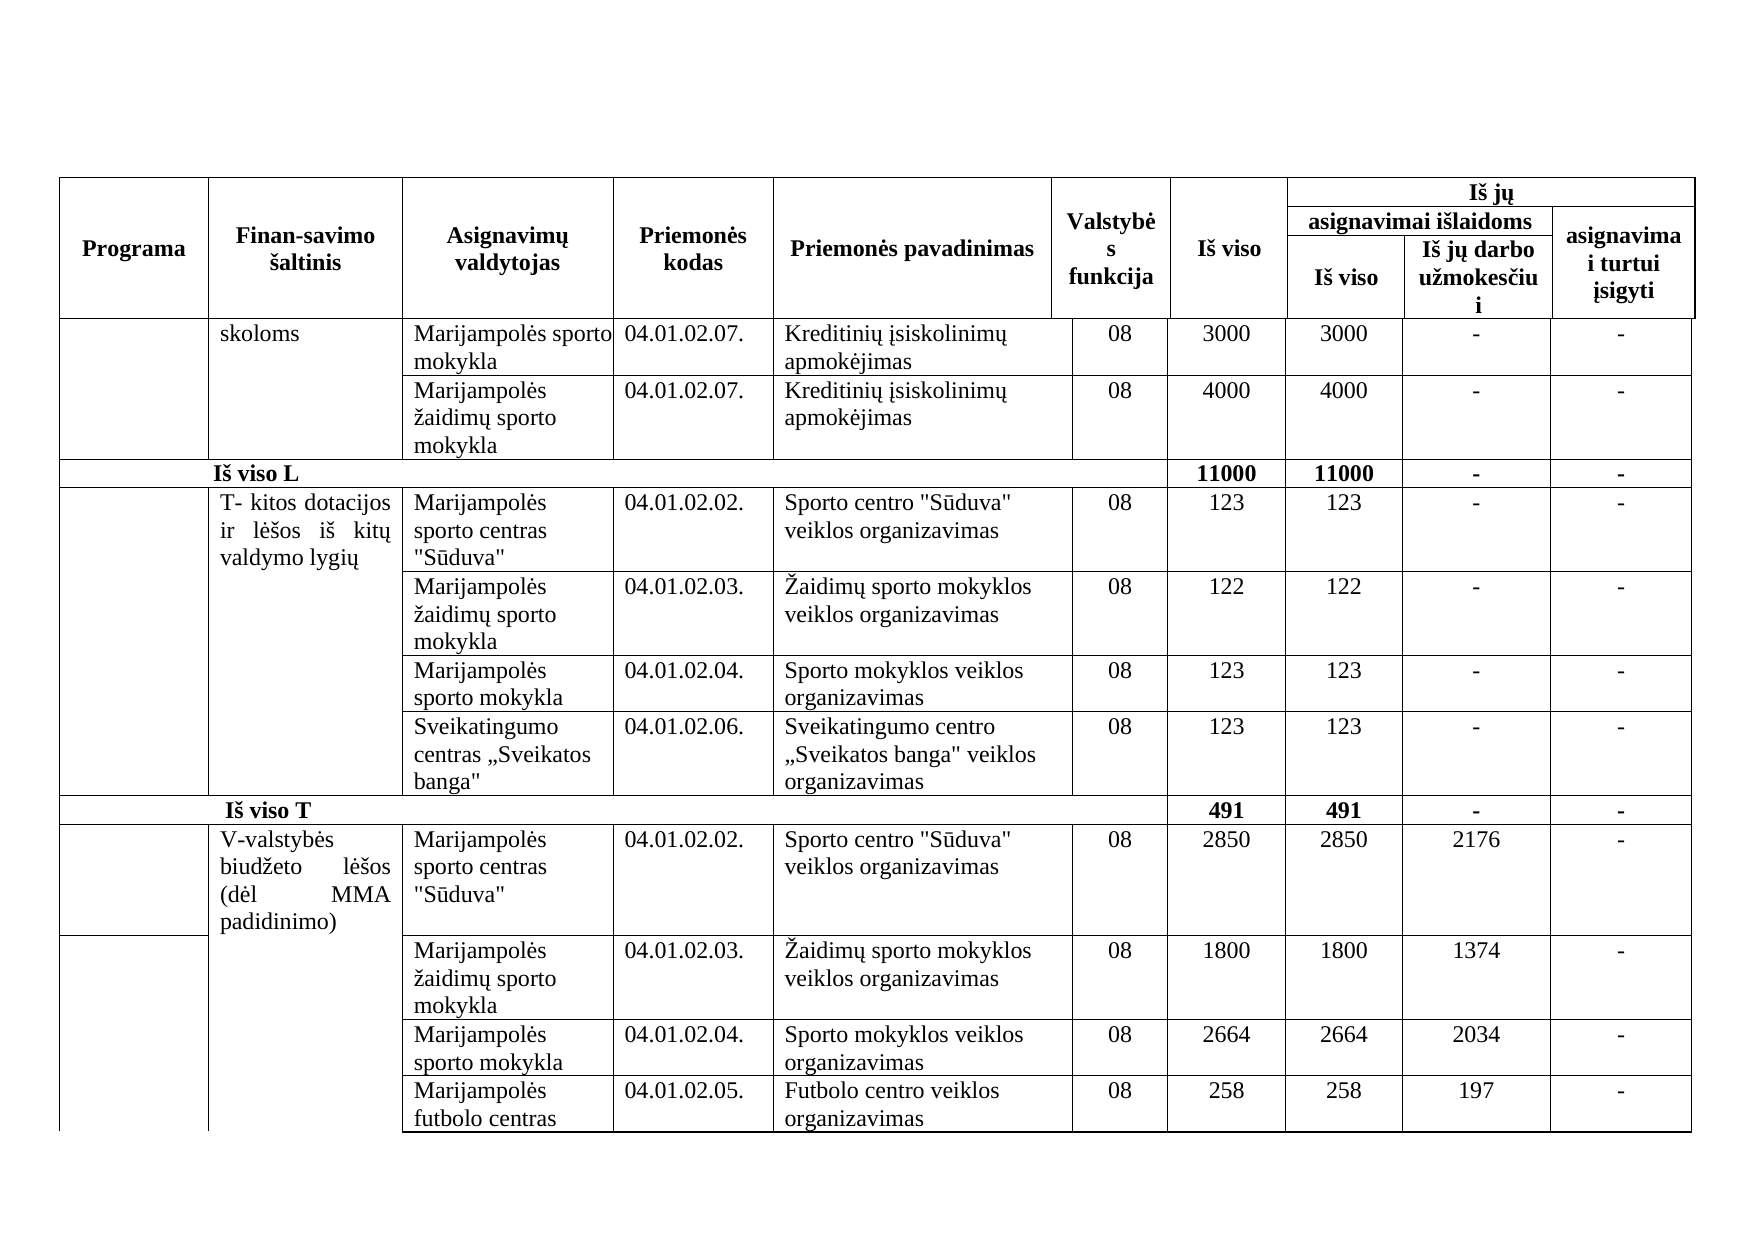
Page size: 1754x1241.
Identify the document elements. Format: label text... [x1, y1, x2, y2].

table_cell [60, 936, 208, 1019]
table_cell 1800 [1286, 936, 1402, 1019]
table_cell V-valstybės biudžeto lėšos (dėl MMA padidinimo) [209, 825, 402, 935]
table_cell T- kitos dotacijos ir lėšos iš kitų valdymo lygių [209, 488, 402, 571]
table_cell 3000 [1286, 319, 1402, 374]
table_header Iš jų [1288, 178, 1694, 206]
table_cell 122 [1286, 572, 1402, 655]
table_cell 08 [1073, 825, 1167, 935]
table_cell - [1403, 712, 1550, 795]
table_cell 197 [1403, 1076, 1550, 1131]
table_cell [60, 1075, 208, 1131]
table_cell 04.01.02.07. [614, 376, 773, 458]
table_cell 04.01.02.07. [614, 319, 773, 374]
table_cell 04.01.02.04. [614, 656, 773, 711]
table_cell Marijampolės žaidimų sporto mokykla [403, 376, 613, 458]
table_cell Kreditinių įsiskolinimų apmokėjimas [774, 319, 1072, 374]
table_cell 04.01.02.03. [614, 572, 773, 655]
table_cell - [1403, 656, 1550, 711]
table_cell Marijampolės sporto mokykla [403, 1020, 613, 1075]
table_cell Kreditinių įsiskolinimų apmokėjimas [774, 376, 1072, 458]
table_cell 491 [1286, 796, 1402, 823]
table_cell - [1403, 460, 1550, 487]
table_cell [60, 488, 208, 571]
table_cell 122 [1168, 572, 1285, 655]
table_cell 2850 [1168, 825, 1285, 935]
table_cell [60, 571, 208, 655]
table_header Valstybės funkcija [1052, 178, 1170, 318]
table_cell 08 [1073, 1020, 1167, 1075]
table_cell [60, 319, 208, 374]
table_cell Sporto centro "Sūduva" veiklos organizavimas [774, 825, 1072, 935]
table_cell 04.01.02.06. [614, 712, 773, 795]
table_cell - [1551, 936, 1691, 1019]
table_cell 123 [1168, 656, 1285, 711]
table_header Programa [60, 178, 208, 318]
table_cell 1800 [1168, 936, 1285, 1019]
table_cell 04.01.02.02. [614, 488, 773, 571]
table_cell [209, 655, 402, 711]
table_cell Sporto centro "Sūduva" veiklos organizavimas [774, 488, 1072, 571]
table_cell [209, 375, 402, 458]
table_cell 258 [1168, 1076, 1285, 1131]
table_cell Sveikatingumo centro „Sveikatos banga" veiklos organizavimas [774, 712, 1072, 795]
table_cell Sveikatingumo centras „Sveikatos banga" [403, 712, 613, 795]
table_cell 08 [1073, 572, 1167, 655]
table_cell asignavimai turtui įsigyti [1553, 207, 1694, 318]
table_cell 08 [1073, 488, 1167, 571]
table_cell Iš jų darbo užmokesčiui [1405, 236, 1552, 318]
table_cell 2034 [1403, 1020, 1550, 1075]
table_cell 4000 [1168, 376, 1285, 458]
table_cell 08 [1073, 656, 1167, 711]
table_cell Iš viso T [60, 796, 1167, 823]
table_header Asignavimų valdytojas [403, 178, 613, 318]
table_header Priemonės kodas [614, 178, 773, 318]
table_cell 491 [1168, 796, 1285, 823]
table_cell Iš viso L [60, 460, 1167, 487]
table_header Priemonės pavadinimas [774, 178, 1051, 318]
table_cell 11000 [1168, 460, 1285, 487]
table_header Iš viso [1171, 178, 1287, 318]
table_cell Marijampolės žaidimų sporto mokykla [403, 572, 613, 655]
table_cell Marijampolės futbolo centras [403, 1076, 613, 1131]
table_cell 2664 [1168, 1020, 1285, 1075]
table_cell [60, 1019, 208, 1075]
table_cell - [1551, 376, 1691, 458]
table_cell - [1551, 1076, 1691, 1131]
table_cell - [1551, 488, 1691, 571]
table_cell - [1403, 376, 1550, 458]
table_cell - [1403, 572, 1550, 655]
table_cell [60, 375, 208, 458]
table_cell Futbolo centro veiklos organizavimas [774, 1076, 1072, 1131]
table_cell 123 [1286, 656, 1402, 711]
table_cell Marijampolės žaidimų sporto mokykla [403, 936, 613, 1019]
table_cell 123 [1286, 712, 1402, 795]
table_cell 258 [1286, 1076, 1402, 1131]
table_cell Sporto mokyklos veiklos organizavimas [774, 656, 1072, 711]
table_cell - [1551, 1020, 1691, 1075]
table_cell [209, 935, 402, 1019]
table_cell [209, 1019, 402, 1075]
table_cell 08 [1073, 376, 1167, 458]
table_cell 2664 [1286, 1020, 1402, 1075]
table_cell Žaidimų sporto mokyklos veiklos organizavimas [774, 936, 1072, 1019]
table_cell - [1551, 796, 1691, 823]
table_cell [60, 825, 208, 935]
table_cell - [1403, 796, 1550, 823]
table_cell 123 [1168, 488, 1285, 571]
table_cell 08 [1073, 319, 1167, 374]
table_cell 1374 [1403, 936, 1550, 1019]
table_cell Žaidimų sporto mokyklos veiklos organizavimas [774, 572, 1072, 655]
table_cell 04.01.02.03. [614, 936, 773, 1019]
table_cell 04.01.02.02. [614, 825, 773, 935]
table_cell Marijampolės sporto mokykla [403, 319, 613, 374]
table_cell [60, 711, 208, 795]
table_cell - [1403, 488, 1550, 571]
table_cell 11000 [1286, 460, 1402, 487]
table_cell asignavimai išlaidoms [1288, 207, 1552, 234]
table_cell [209, 1075, 402, 1131]
table_cell 123 [1286, 488, 1402, 571]
table_cell 2850 [1286, 825, 1402, 935]
table_cell 04.01.02.05. [614, 1076, 773, 1131]
table_cell 08 [1073, 712, 1167, 795]
table_cell 04.01.02.04. [614, 1020, 773, 1075]
table_header Finan-savimo šaltinis [209, 178, 402, 318]
table_cell skoloms [209, 319, 402, 374]
table_cell 123 [1168, 712, 1285, 795]
table_cell 3000 [1168, 319, 1285, 374]
table_cell 2176 [1403, 825, 1550, 935]
table_cell [209, 571, 402, 655]
table_cell - [1551, 825, 1691, 935]
table_cell [209, 711, 402, 795]
table_cell - [1403, 319, 1550, 374]
table_cell - [1551, 572, 1691, 655]
table_cell - [1551, 460, 1691, 487]
table_cell 4000 [1286, 376, 1402, 458]
table_cell 08 [1073, 1076, 1167, 1131]
table_cell Iš viso [1288, 236, 1404, 318]
table_cell - [1551, 656, 1691, 711]
table_cell Marijampolės sporto centras "Sūduva" [403, 825, 613, 935]
table_cell Marijampolės sporto centras "Sūduva" [403, 488, 613, 571]
table_cell Sporto mokyklos veiklos organizavimas [774, 1020, 1072, 1075]
table_cell 08 [1073, 936, 1167, 1019]
table_cell - [1551, 319, 1691, 374]
table_cell - [1551, 712, 1691, 795]
table_cell [60, 655, 208, 711]
table_cell Marijampolės sporto mokykla [403, 656, 613, 711]
